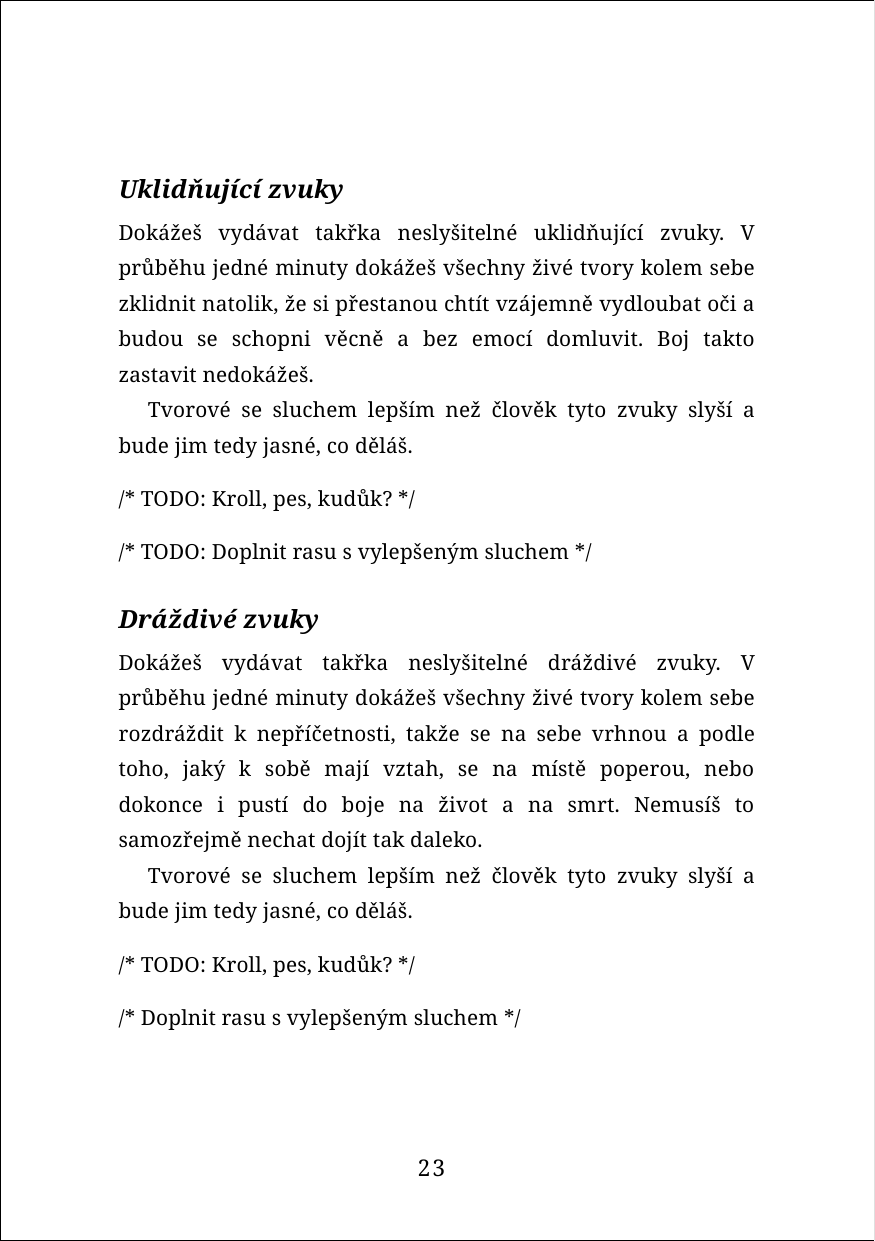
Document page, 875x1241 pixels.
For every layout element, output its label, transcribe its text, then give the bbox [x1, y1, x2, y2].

text /* TODO: Kroll, pes, kudůk? */ [118, 950, 756, 978]
text /* Doplnit rasu s vylepšeným sluchem */ [118, 1003, 756, 1032]
text /* TODO: Kroll, pes, kudůk? */ [118, 484, 756, 512]
text Dokážeš vydávat takřka neslyšitelné uklidňující zvuky. V průběhu jedné minuty dokážeš všechny živé tvory kolem sebe zklidnit natolik, že si přestanou chtít vzájemně vydloubat oči a budou se schopni věcně a bez emocí domluvit. Boj takto zastavit nedokážeš. Tvorové se sluchem lepším než člověk tyto zvuky slyší a bude jim tedy jasné, co děláš. [118, 218, 756, 459]
subtitle Uklidňující zvuky [118, 172, 756, 206]
subtitle Dráždivé zvuky [118, 602, 756, 636]
text Dokážeš vydávat takřka neslyšitelné dráždivé zvuky. V průběhu jedné minuty dokážeš všechny živé tvory kolem sebe rozdráždit k nepříčetnosti, takže se na sebe vrhnou a podle toho, jaký k sobě mají vztah, se na místě poperou, nebo dokonce i pustí do boje na život a na smrt. Nemusíš to samozřejmě nechat dojít tak daleko. Tvorové se sluchem lepším než člověk tyto zvuky slyší a bude jim tedy jasné, co děláš. [118, 648, 756, 925]
text /* TODO: Doplnit rasu s vylepšeným sluchem */ [118, 537, 756, 566]
